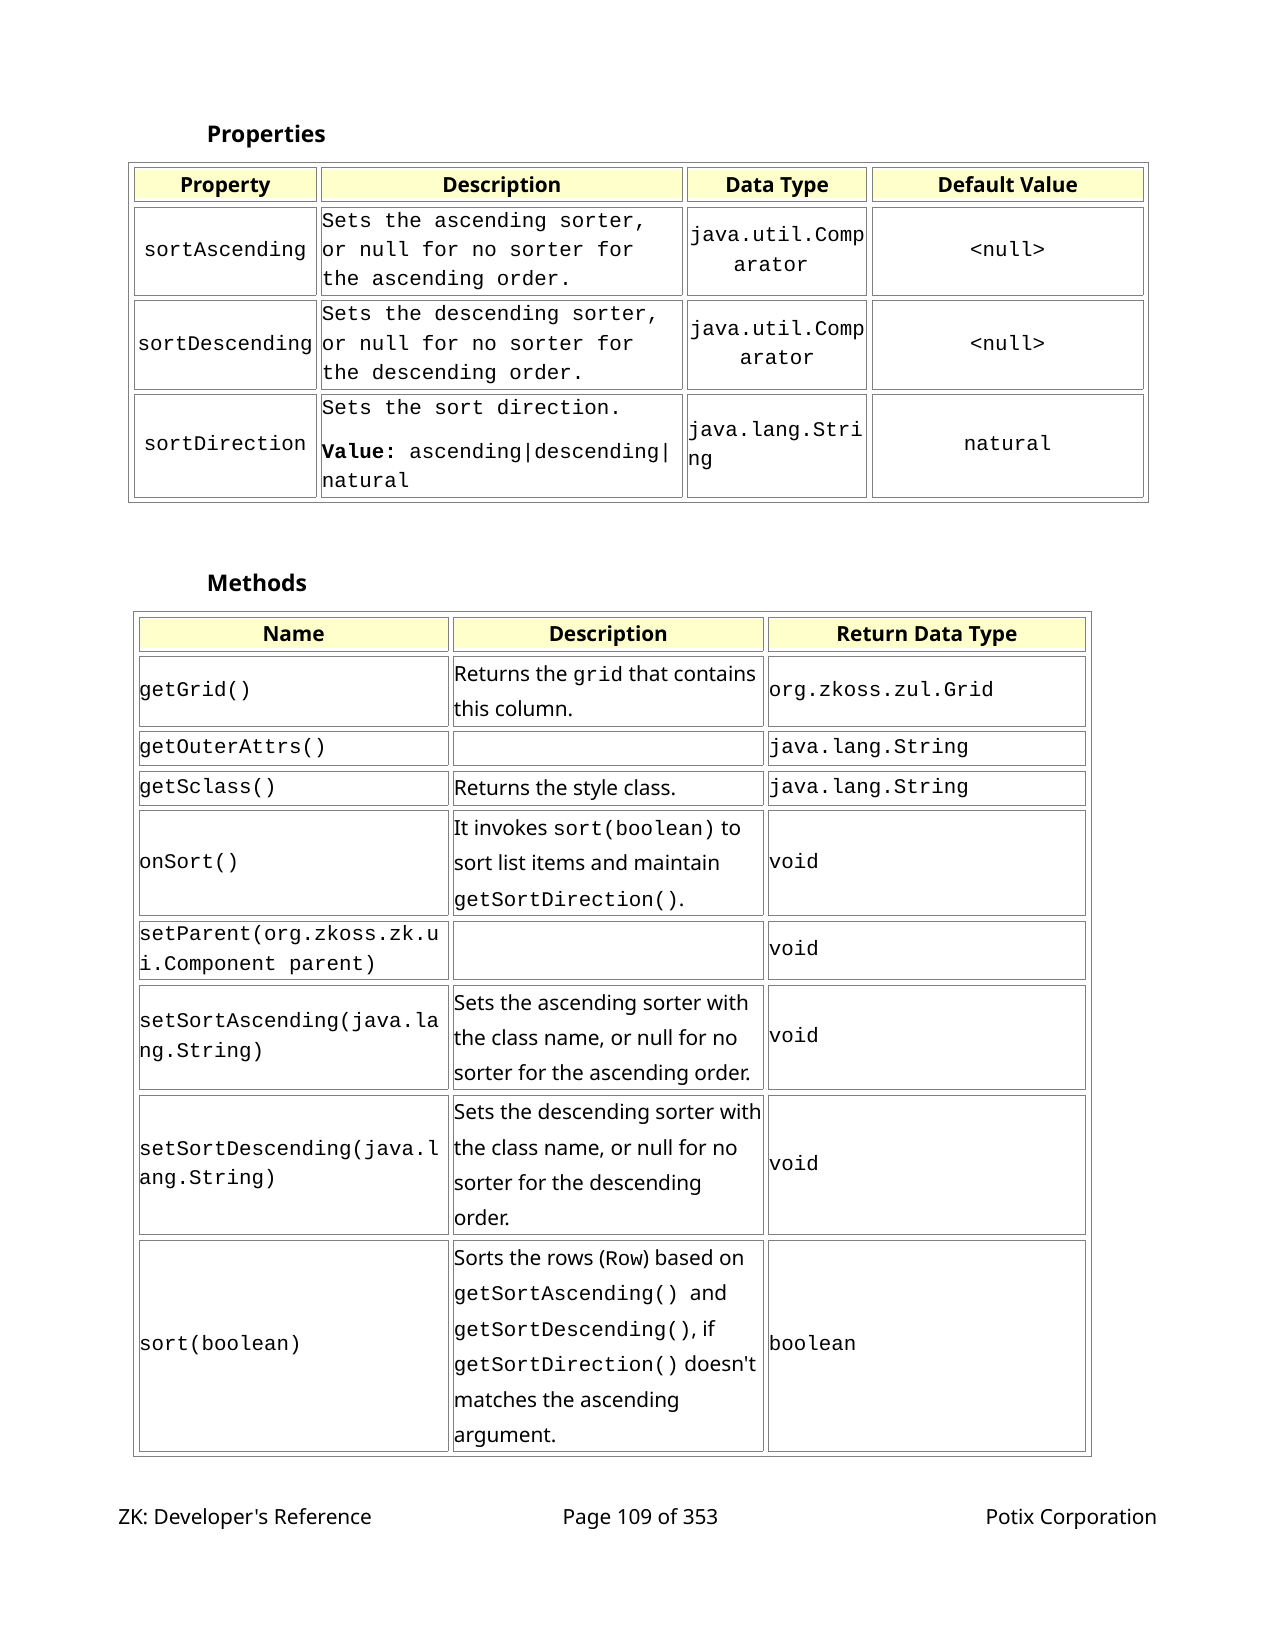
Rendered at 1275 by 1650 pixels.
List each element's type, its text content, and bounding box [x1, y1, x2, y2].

table_cell void [766, 979, 1088, 1089]
table_cell [451, 726, 766, 765]
table_cell Sets the sort direction. Value: ascending|descending|natural [319, 389, 685, 497]
table_cell [454, 732, 763, 765]
table_cell setParent(org.zkoss.zk.ui.Component parent) [136, 915, 451, 979]
table_cell sortAscending [131, 201, 319, 295]
table_cell sortDescending [131, 295, 319, 388]
table_cell Sorts the rows (Row) based on getSortAscending() and getSortDescending(), if getSortDirection() doesn't matches the ascending argument. [451, 1234, 766, 1451]
table_cell Returns the style class. [451, 765, 766, 804]
table_cell Sets the ascending sorter with the class name, or null for no sorter for the ascending order. [451, 979, 766, 1089]
table_cell It invokes sort(boolean) to sort list items and maintain getSortDirection(). [451, 805, 766, 915]
table_header Name [136, 612, 451, 651]
table_cell [454, 922, 763, 979]
table_cell void [766, 805, 1088, 915]
table_cell sortDirection [131, 389, 319, 497]
table_cell onSort() [136, 805, 451, 915]
table_cell Sets the ascending sorter, or null for no sorter for the ascending order. [319, 201, 685, 295]
subtitle Properties [207, 118, 1157, 149]
table_cell [451, 915, 766, 979]
subtitle Methods [207, 567, 1157, 599]
table_cell void [766, 915, 1088, 979]
table_cell getSclass() [136, 765, 451, 804]
table_cell org.zkoss.zul.Grid [766, 651, 1088, 726]
table_cell java.lang.String [685, 389, 869, 497]
table_cell natural [869, 389, 1146, 497]
table_cell boolean [766, 1234, 1088, 1451]
table_cell sort(boolean) [136, 1234, 451, 1451]
table_cell getOuterAttrs() [136, 726, 451, 765]
table_header Default Value [869, 163, 1146, 201]
table_cell Returns the grid that contains this column. [451, 651, 766, 726]
table_cell java.lang.String [766, 726, 1088, 765]
table_cell java.lang.String [766, 765, 1088, 804]
table_cell setSortDescending(java.lang.String) [136, 1089, 451, 1234]
table_cell java.util.Comparator [685, 201, 869, 295]
table_cell <null> [869, 295, 1146, 388]
table_header Return Data Type [766, 612, 1088, 651]
table_header Property [131, 163, 319, 201]
table_header Description [451, 612, 766, 651]
table_cell getGrid() [136, 651, 451, 726]
table_cell Sets the descending sorter with the class name, or null for no sorter for the descending order. [451, 1089, 766, 1234]
table_header Data Type [685, 163, 869, 201]
table_cell void [766, 1089, 1088, 1234]
table_cell <null> [869, 201, 1146, 295]
table_cell Sets the descending sorter, or null for no sorter for the descending order. [319, 295, 685, 388]
table_cell setSortAscending(java.lang.String) [136, 979, 451, 1089]
table_cell java.util.Comparator [685, 295, 869, 388]
table_header Description [319, 163, 685, 201]
